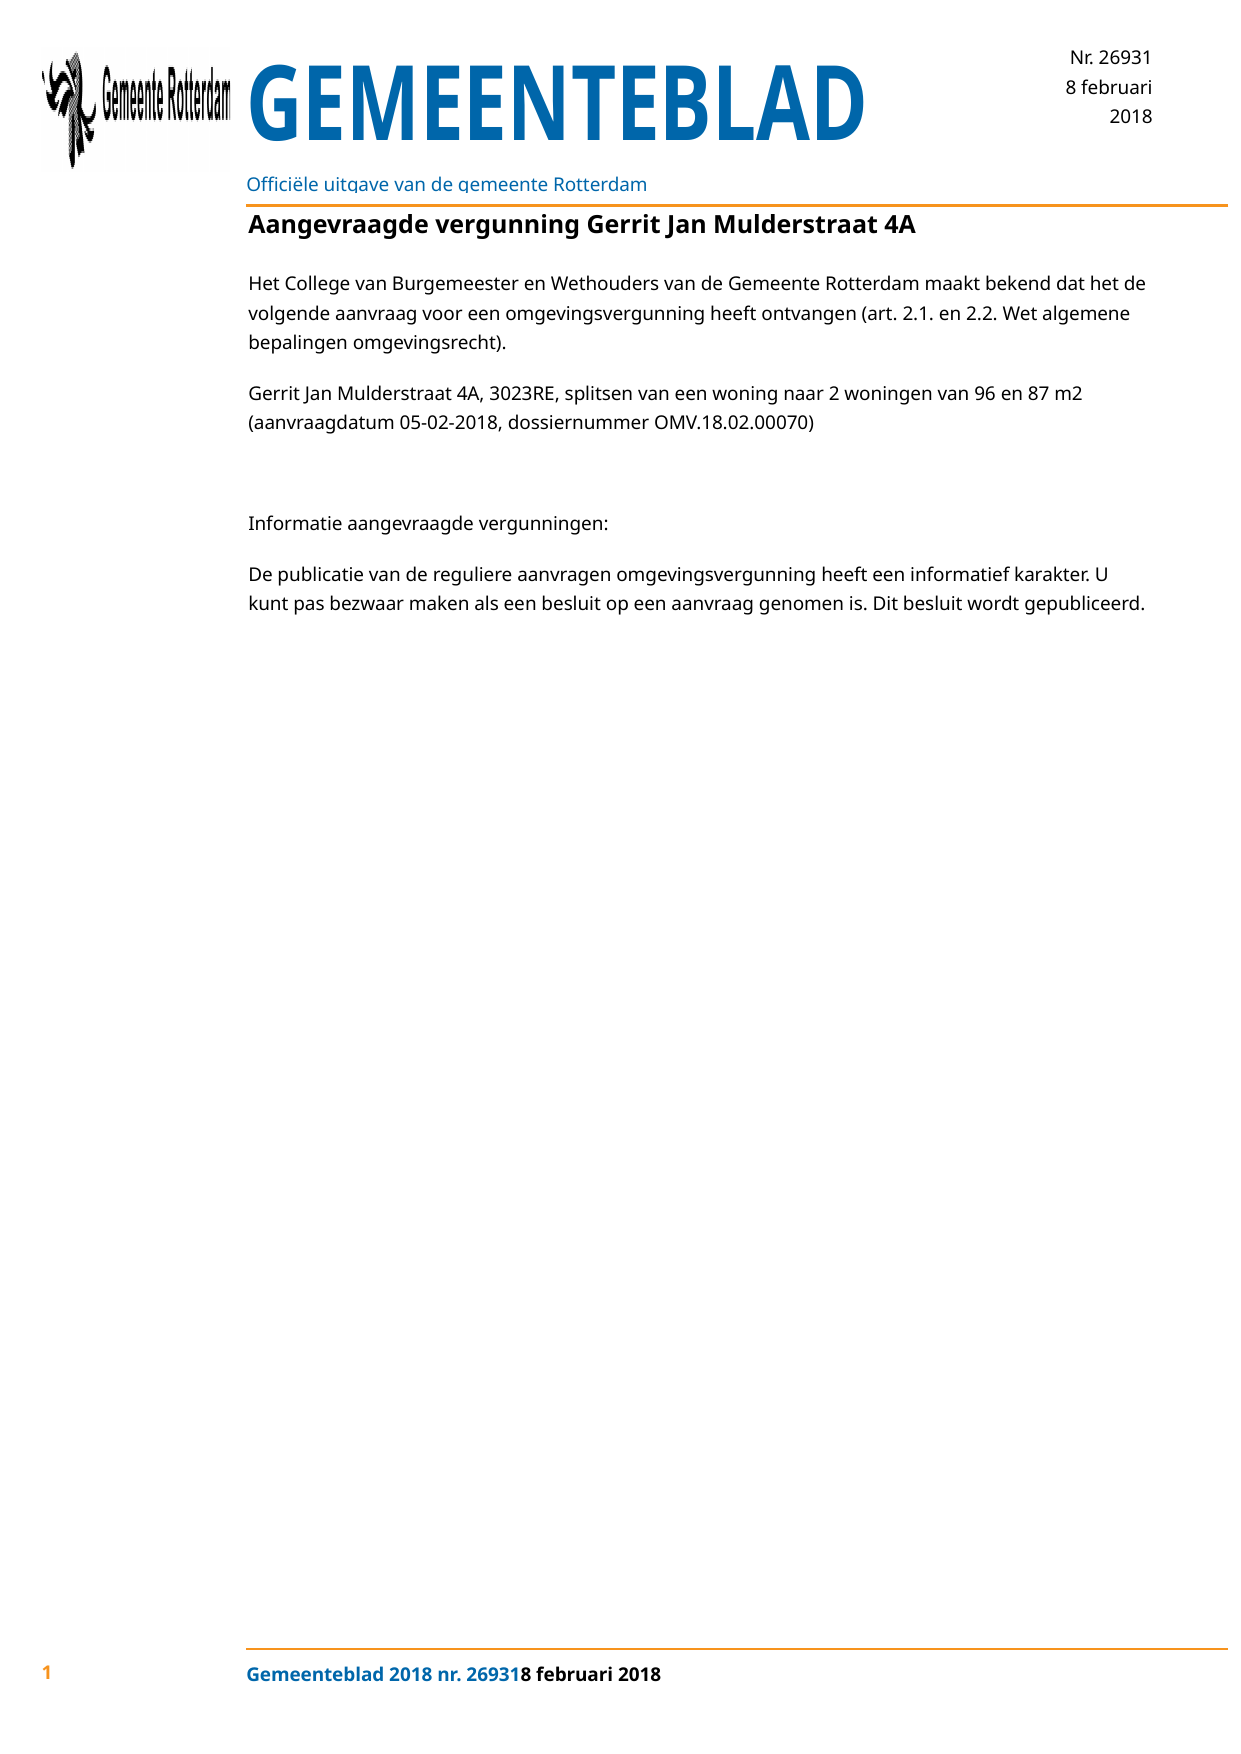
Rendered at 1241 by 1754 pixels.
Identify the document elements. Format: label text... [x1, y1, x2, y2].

text Informatie aangevraagde vergunningen: [248, 510, 1152, 536]
text Het College van Burgemeester en Wethouders van de Gemeente Rotterdam maakt bekend dat het de volgende aanvraag voor een omgevingsvergunning heeft ontvangen (art. 2.1. en 2.2. Wet algemene bepalingen omgevingsrecht). [248, 270, 1152, 355]
text Gerrit Jan Mulderstraat 4A, 3023RE, splitsen van een woning naar 2 woningen van 96 en 87 m2 (aanvraagdatum 05-02-2018, dossiernummer OMV.18.02.00070) [248, 380, 1152, 435]
text De publicatie van de reguliere aanvragen omgevingsvergunning heeft een informatief karakter. U kunt pas bezwaar maken als een besluit op een aanvraag genomen is. Dit besluit wordt gepubliceerd. [248, 561, 1152, 616]
text Aangevraagde vergunning Gerrit Jan Mulderstraat 4A [248, 207, 1152, 241]
picture [41, 47, 231, 172]
